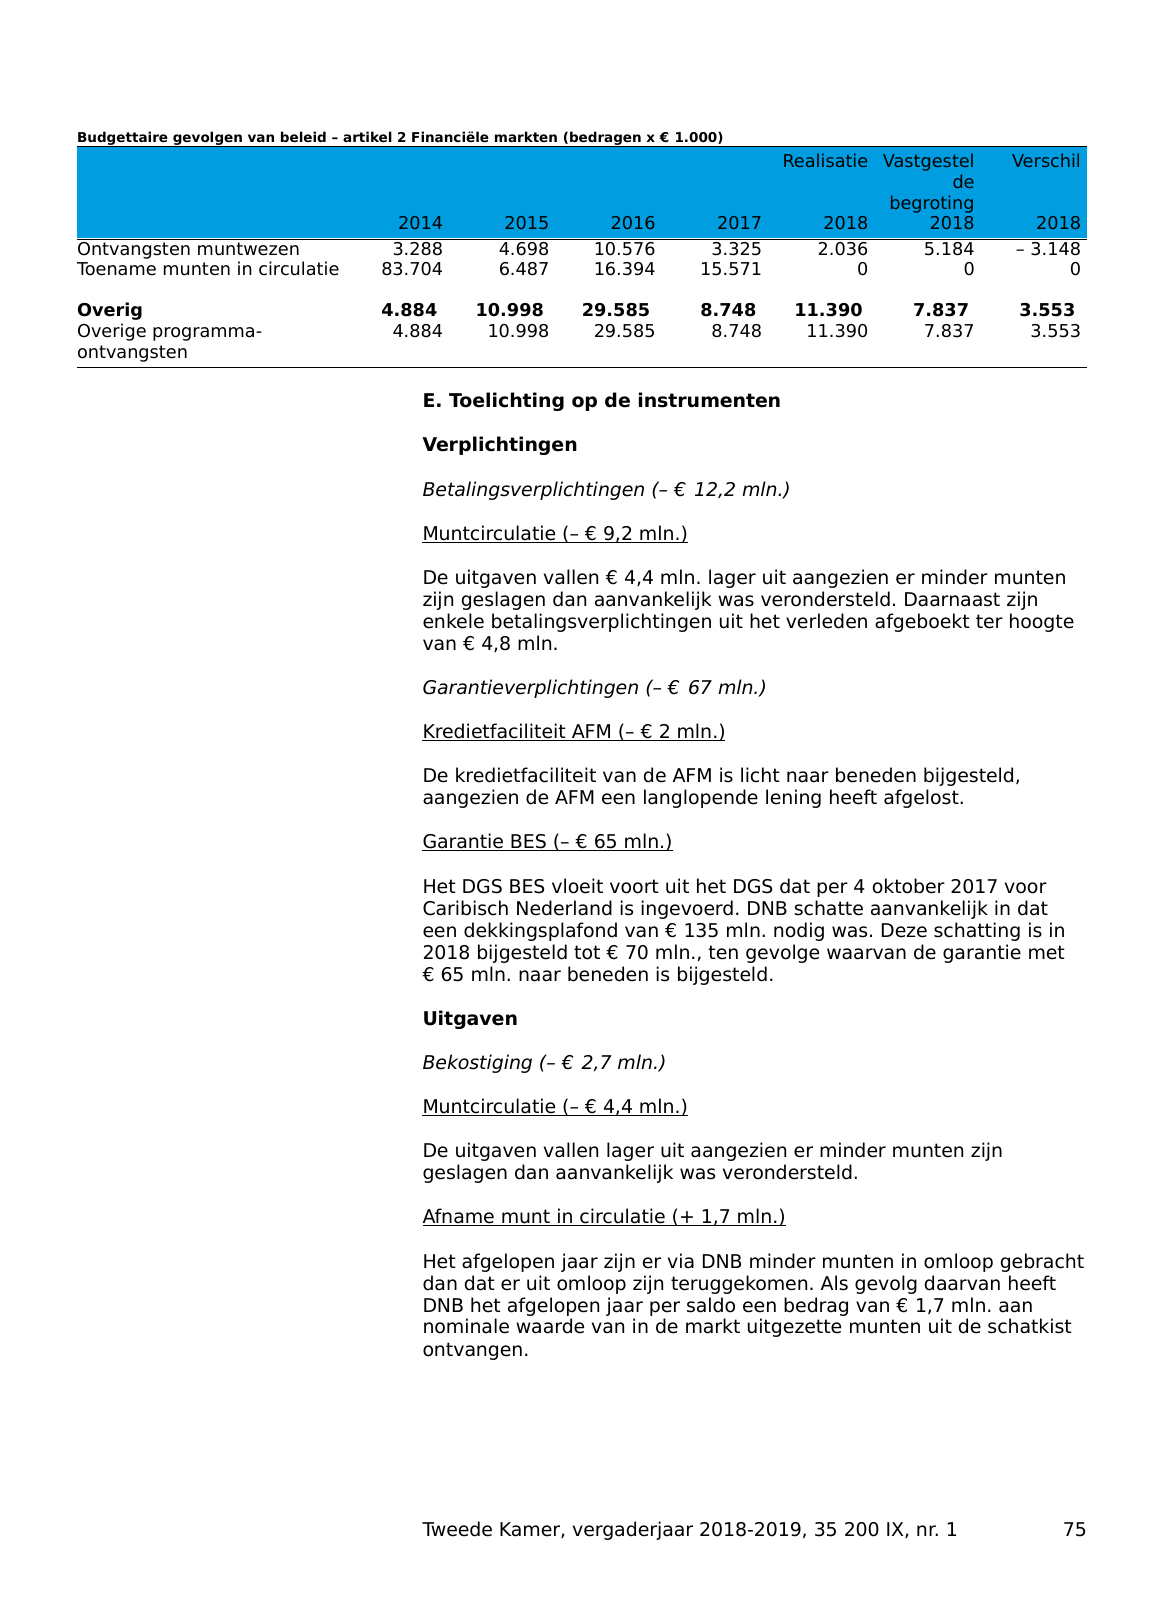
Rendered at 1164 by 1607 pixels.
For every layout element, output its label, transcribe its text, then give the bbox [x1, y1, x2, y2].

text De kredietfaciliteit van de AFM is licht naar beneden bijgesteld, aangezien de AFM een langlopende lening heeft afgelost. [422, 765, 1087, 809]
text De uitgaven vallen lager uit aangezien er minder munten zijn geslagen dan aanvankelijk was verondersteld. [422, 1140, 1087, 1184]
table_cell 3.288 [343, 240, 449, 259]
table_cell 2018 [768, 213, 874, 238]
subtitle Afname munt in circulatie (+ 1,7 mln.) [422, 1206, 1087, 1228]
table_cell 83.704 [343, 259, 449, 280]
table_cell Ontvangsten muntwezen [77, 240, 342, 259]
subtitle Garantie BES (– € 65 mln.) [422, 831, 1087, 853]
table_cell 8.748 [661, 300, 768, 321]
table_cell 4.698 [449, 240, 555, 259]
table_cell 11.390 [768, 300, 874, 321]
table_cell 3.325 [661, 240, 768, 259]
table_header Budgettaire gevolgen van beleid – artikel 2 Financiële markten (bedragen x € 1.000) [77, 130, 1087, 146]
table_cell [77, 213, 342, 238]
table_cell Vastgestelde begroting [874, 147, 980, 213]
table_cell 4.884 [343, 300, 449, 321]
table_cell 10.576 [555, 240, 661, 259]
table_cell 2018 [980, 213, 1087, 238]
table_cell [77, 280, 342, 300]
table_cell 7.837 [874, 321, 980, 367]
table_cell 15.571 [661, 259, 768, 280]
table_cell 5.184 [874, 240, 980, 259]
subtitle Verplichtingen [422, 434, 1087, 456]
table_cell 2016 [555, 213, 661, 238]
subtitle Muntcirculatie (– € 9,2 mln.) [422, 523, 1087, 545]
table_cell [343, 280, 449, 300]
table_cell 29.585 [555, 321, 661, 367]
table_cell 8.748 [661, 321, 768, 367]
table_cell 0 [874, 259, 980, 280]
table_cell Overig [77, 300, 342, 321]
subtitle Betalingsverplichtingen (– € 12,2 mln.) [422, 478, 1087, 501]
table_cell 4.884 [343, 321, 449, 367]
table_cell [980, 280, 1087, 300]
table_cell Realisatie [343, 147, 874, 213]
table_cell 0 [980, 259, 1087, 280]
table_cell 6.487 [449, 259, 555, 280]
subtitle Muntcirculatie (– € 4,4 mln.) [422, 1096, 1087, 1118]
subtitle Uitgaven [422, 1008, 1087, 1030]
table_cell [77, 147, 342, 213]
table_cell [449, 280, 555, 300]
table_cell 29.585 [555, 300, 661, 321]
table_cell 2015 [449, 213, 555, 238]
table_cell 2018 [874, 213, 980, 238]
table_cell 2014 [343, 213, 449, 238]
subtitle E. Toelichting op de instrumenten [422, 390, 1087, 412]
table_cell [874, 280, 980, 300]
table_cell 3.553 [980, 300, 1087, 321]
subtitle Kredietfaciliteit AFM (– € 2 mln.) [422, 721, 1087, 743]
table_cell 10.998 [449, 300, 555, 321]
subtitle Garantieverplichtingen (– € 67 mln.) [422, 677, 1087, 699]
table_cell 2.036 [768, 240, 874, 259]
table_cell [768, 280, 874, 300]
table_cell 10.998 [449, 321, 555, 367]
table_cell Verschil [980, 147, 1087, 213]
table_cell 3.553 [980, 321, 1087, 367]
table_cell – 3.148 [980, 240, 1087, 259]
table_cell [555, 280, 661, 300]
text Het afgelopen jaar zijn er via DNB minder munten in omloop gebracht dan dat er uit omloop zijn teruggekomen. Als gevolg daarvan heeft DNB het afgelopen jaar per saldo een bedrag van € 1,7 mln. aan nominale waarde van in de markt uitgezette munten uit de schatkist ontvangen. [422, 1251, 1087, 1360]
text Het DGS BES vloeit voort uit het DGS dat per 4 oktober 2017 voor Caribisch Nederland is ingevoerd. DNB schatte aanvankelijk in dat een dekkingsplafond van € 135 mln. nodig was. Deze schatting is in 2018 bijgesteld tot € 70 mln., ten gevolge waarvan de garantie met € 65 mln. naar beneden is bijgesteld. [422, 876, 1087, 986]
table_cell [661, 280, 768, 300]
subtitle Bekostiging (– € 2,7 mln.) [422, 1052, 1087, 1074]
table_cell Overige programma-ontvangsten [77, 321, 342, 367]
table_cell Toename munten in circulatie [77, 259, 342, 280]
table_cell 16.394 [555, 259, 661, 280]
table_cell 2017 [661, 213, 768, 238]
text De uitgaven vallen € 4,4 mln. lager uit aangezien er minder munten zijn geslagen dan aanvankelijk was verondersteld. Daarnaast zijn enkele betalingsverplichtingen uit het verleden afgeboekt ter hoogte van € 4,8 mln. [422, 567, 1087, 655]
table_cell 7.837 [874, 300, 980, 321]
table_cell 11.390 [768, 321, 874, 367]
table_cell 0 [768, 259, 874, 280]
